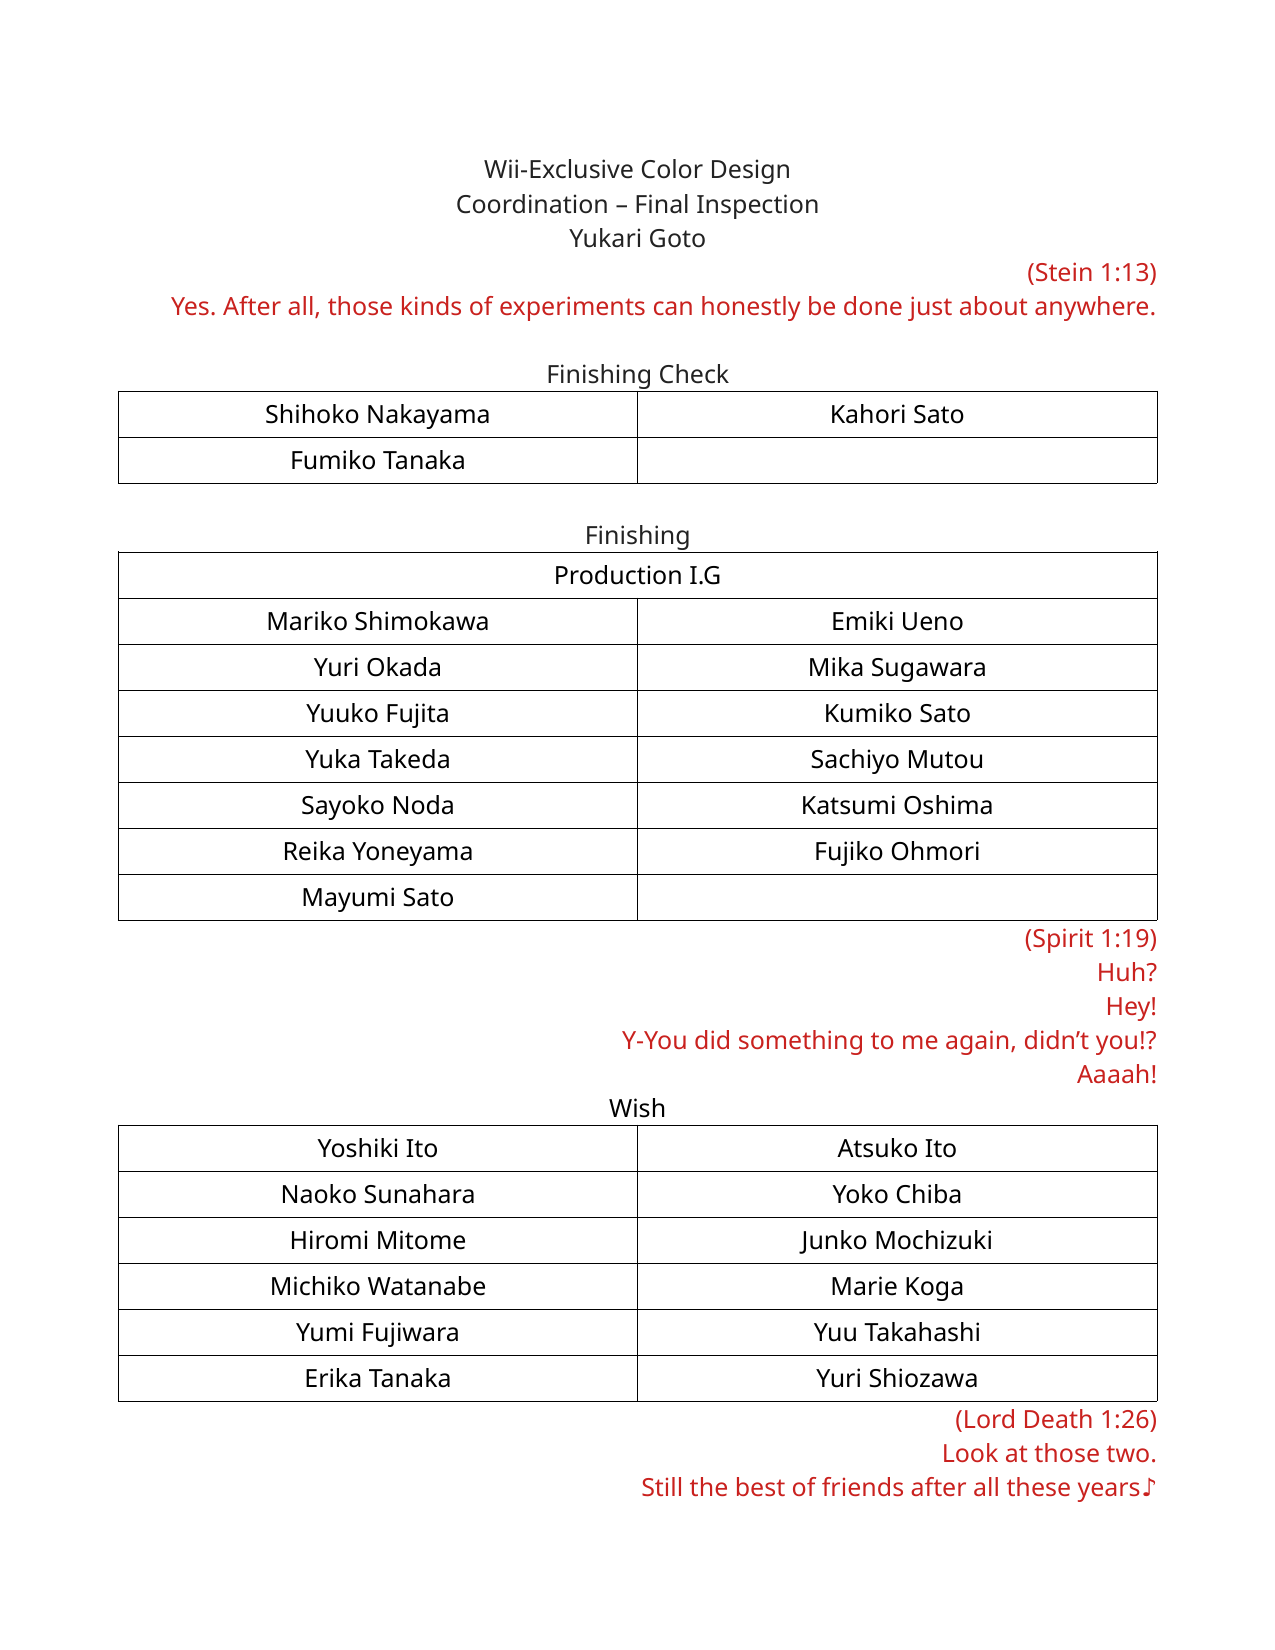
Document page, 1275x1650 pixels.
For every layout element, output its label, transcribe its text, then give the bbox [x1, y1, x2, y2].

table_cell Yuka Takeda [119, 737, 637, 782]
text Finishing [118, 517, 1157, 551]
text Yes. After all, those kinds of experiments can honestly be done just about anywhere. [118, 288, 1157, 322]
table_cell Fumiko Tanaka [119, 438, 637, 483]
table_header Atsuko Ito [638, 1126, 1157, 1171]
table_cell Emiki Ueno [638, 599, 1157, 643]
text Wish [118, 1091, 1157, 1124]
text Finishing Check [118, 357, 1157, 391]
table_cell Yoko Chiba [638, 1172, 1157, 1217]
text Aaaah! [118, 1056, 1157, 1091]
table_cell Mariko Shimokawa [119, 599, 637, 643]
text Huh? [118, 954, 1157, 988]
table_cell Katsumi Oshima [638, 783, 1157, 828]
table_cell Reika Yoneyama [119, 829, 637, 874]
table_cell Mika Sugawara [638, 645, 1157, 689]
text Still the best of friends after all these years♪ [118, 1469, 1157, 1503]
table_cell [638, 875, 1157, 920]
table_cell Yuuko Fujita [119, 691, 637, 736]
table_cell Yuri Okada [119, 645, 637, 689]
text Coordination – Final Inspection [118, 186, 1157, 220]
text Wii-Exclusive Color Design [118, 152, 1157, 186]
table_header Production I.G [119, 553, 1157, 597]
table_cell Yumi Fujiwara [119, 1310, 637, 1355]
text Y-You did something to me again, didn’t you!? [118, 1022, 1157, 1056]
table_cell Hiromi Mitome [119, 1218, 637, 1263]
table_cell Fujiko Ohmori [638, 829, 1157, 874]
text Hey! [118, 988, 1157, 1022]
text (Lord Death 1:26) [118, 1402, 1157, 1435]
table_cell Sayoko Noda [119, 783, 637, 828]
table_header Kahori Sato [638, 392, 1157, 437]
text Yukari Goto [118, 220, 1157, 254]
table_cell Yuri Shiozawa [638, 1356, 1157, 1401]
table_cell Marie Koga [638, 1264, 1157, 1309]
text (Stein 1:13) [118, 254, 1157, 288]
table_cell [638, 438, 1157, 483]
text (Spirit 1:19) [118, 921, 1157, 954]
table_cell Yuu Takahashi [638, 1310, 1157, 1355]
table_cell Sachiyo Mutou [638, 737, 1157, 782]
table_cell Kumiko Sato [638, 691, 1157, 736]
table_cell Naoko Sunahara [119, 1172, 637, 1217]
table_cell Junko Mochizuki [638, 1218, 1157, 1263]
text Look at those two. [118, 1435, 1157, 1469]
table_header Shihoko Nakayama [119, 392, 637, 437]
table_cell Erika Tanaka [119, 1356, 637, 1401]
table_cell Michiko Watanabe [119, 1264, 637, 1309]
table_header Yoshiki Ito [119, 1126, 637, 1171]
table_cell Mayumi Sato [119, 875, 637, 920]
